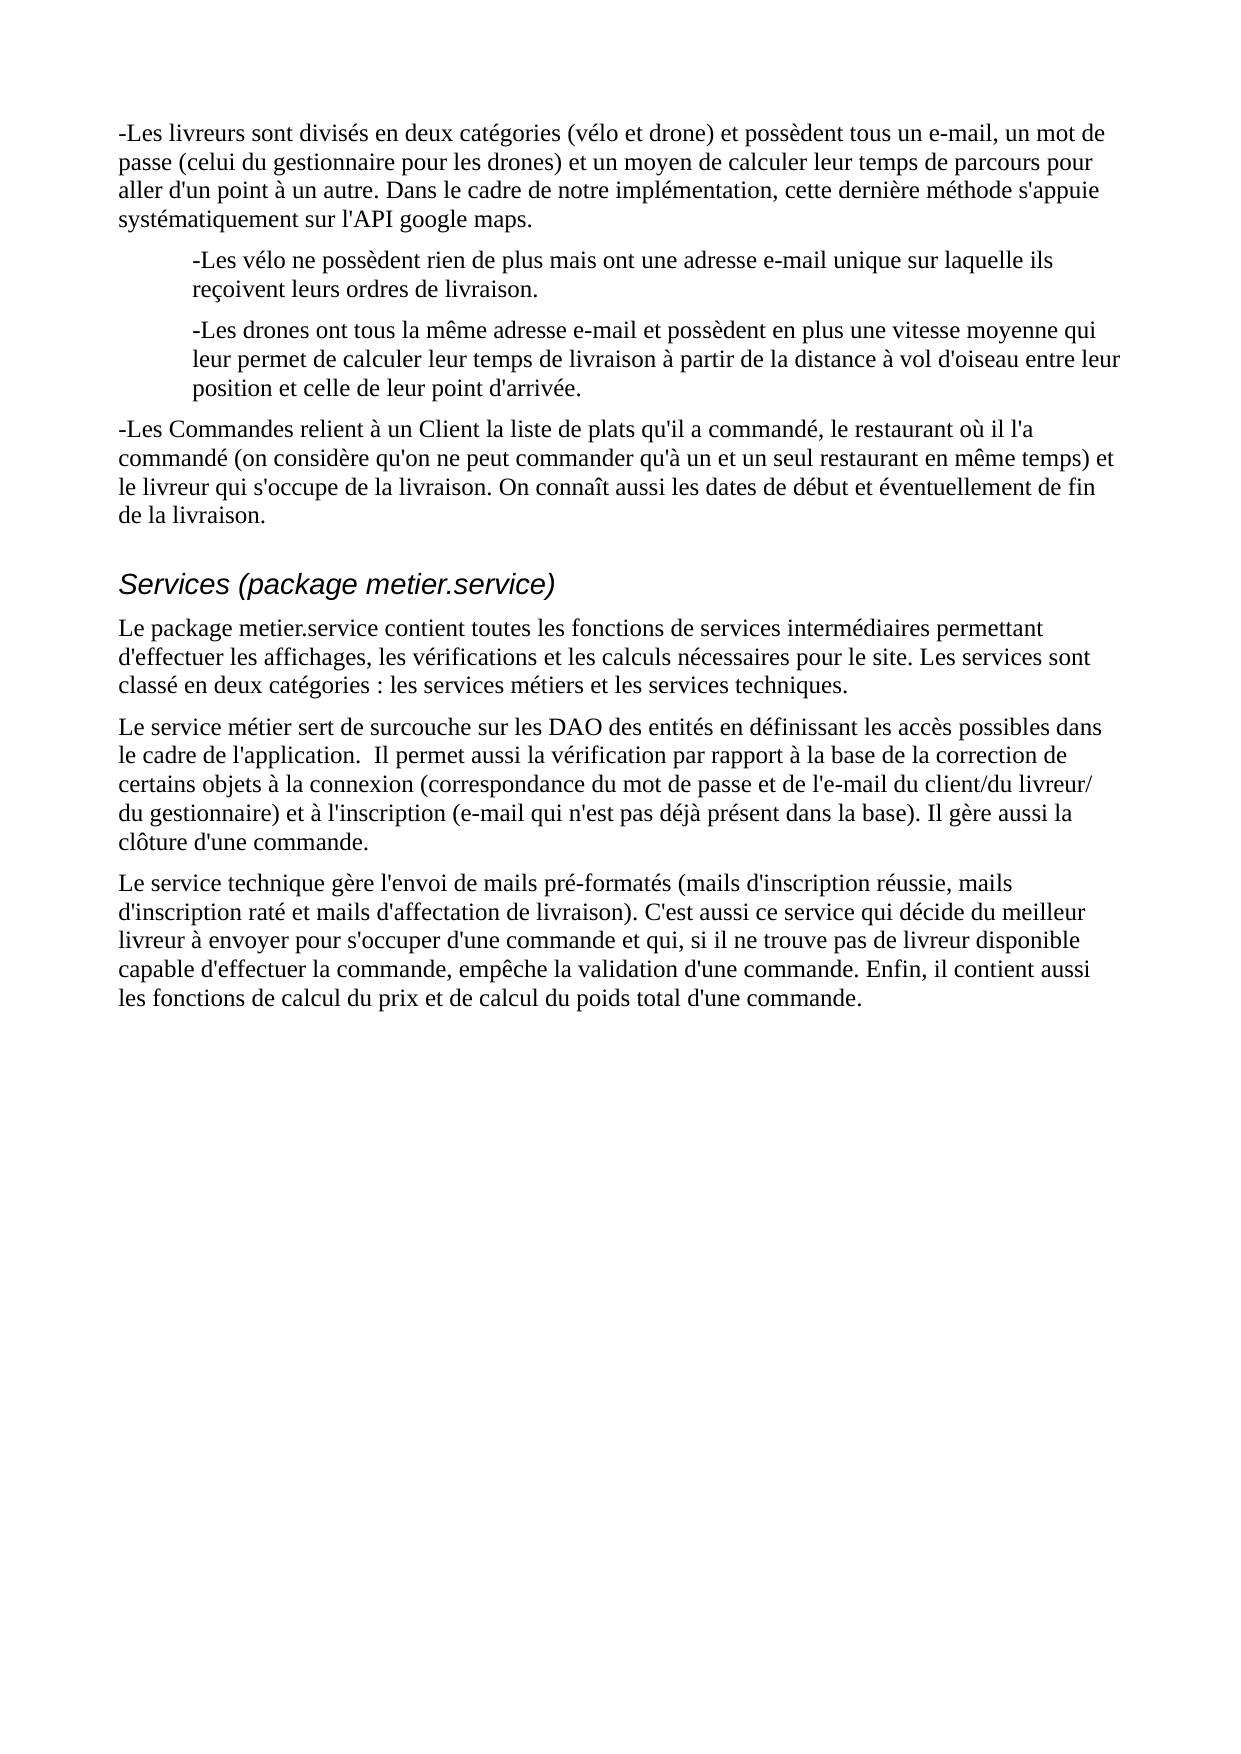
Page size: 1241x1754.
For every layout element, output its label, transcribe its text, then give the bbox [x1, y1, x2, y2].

text Le package metier.service contient toutes les fonctions de services intermédiaires permettant d'effectuer les affichages, les vérifications et les calculs nécessaires pour le site. Les services sont classé en deux catégories : les services métiers et les services techniques. [118, 613, 1122, 699]
text -Les livreurs sont divisés en deux catégories (vélo et drone) et possèdent tous un e-mail, un mot de passe (celui du gestionnaire pour les drones) et un moyen de calculer leur temps de parcours pour aller d'un point à un autre. Dans le cadre de notre implémentation, cette dernière méthode s'appuie systématiquement sur l'API google maps. [118, 118, 1122, 233]
text -Les Commandes relient à un Client la liste de plats qu'il a commandé, le restaurant où il l'a commandé (on considère qu'on ne peut commander qu'à un et un seul restaurant en même temps) et le livreur qui s'occupe de la livraison. On connaît aussi les dates de début et éventuellement de fin de la livraison. [118, 414, 1122, 529]
subtitle Services (package metier.service) [118, 567, 1122, 600]
text -Les drones ont tous la même adresse e-mail et possèdent en plus une vitesse moyenne qui leur permet de calculer leur temps de livraison à partir de la distance à vol d'oiseau entre leur position et celle de leur point d'arrivée. [118, 316, 1122, 402]
text -Les vélo ne possèdent rien de plus mais ont une adresse e-mail unique sur laquelle ils reçoivent leurs ordres de livraison. [118, 246, 1122, 303]
text Le service métier sert de surcouche sur les DAO des entités en définissant les accès possibles dans le cadre de l'application. Il permet aussi la vérification par rapport à la base de la correction de certains objets à la connexion (correspondance du mot de passe et de l'e-mail du client/du livreur/ du gestionnaire) et à l'inscription (e-mail qui n'est pas déjà présent dans la base). Il gère aussi la clôture d'une commande. [118, 712, 1122, 855]
text Le service technique gère l'envoi de mails pré-formatés (mails d'inscription réussie, mails d'inscription raté et mails d'affectation de livraison). C'est aussi ce service qui décide du meilleur livreur à envoyer pour s'occuper d'une commande et qui, si il ne trouve pas de livreur disponible capable d'effectuer la commande, empêche la validation d'une commande. Enfin, il contient aussi les fonctions de calcul du prix et de calcul du poids total d'une commande. [118, 868, 1122, 1012]
